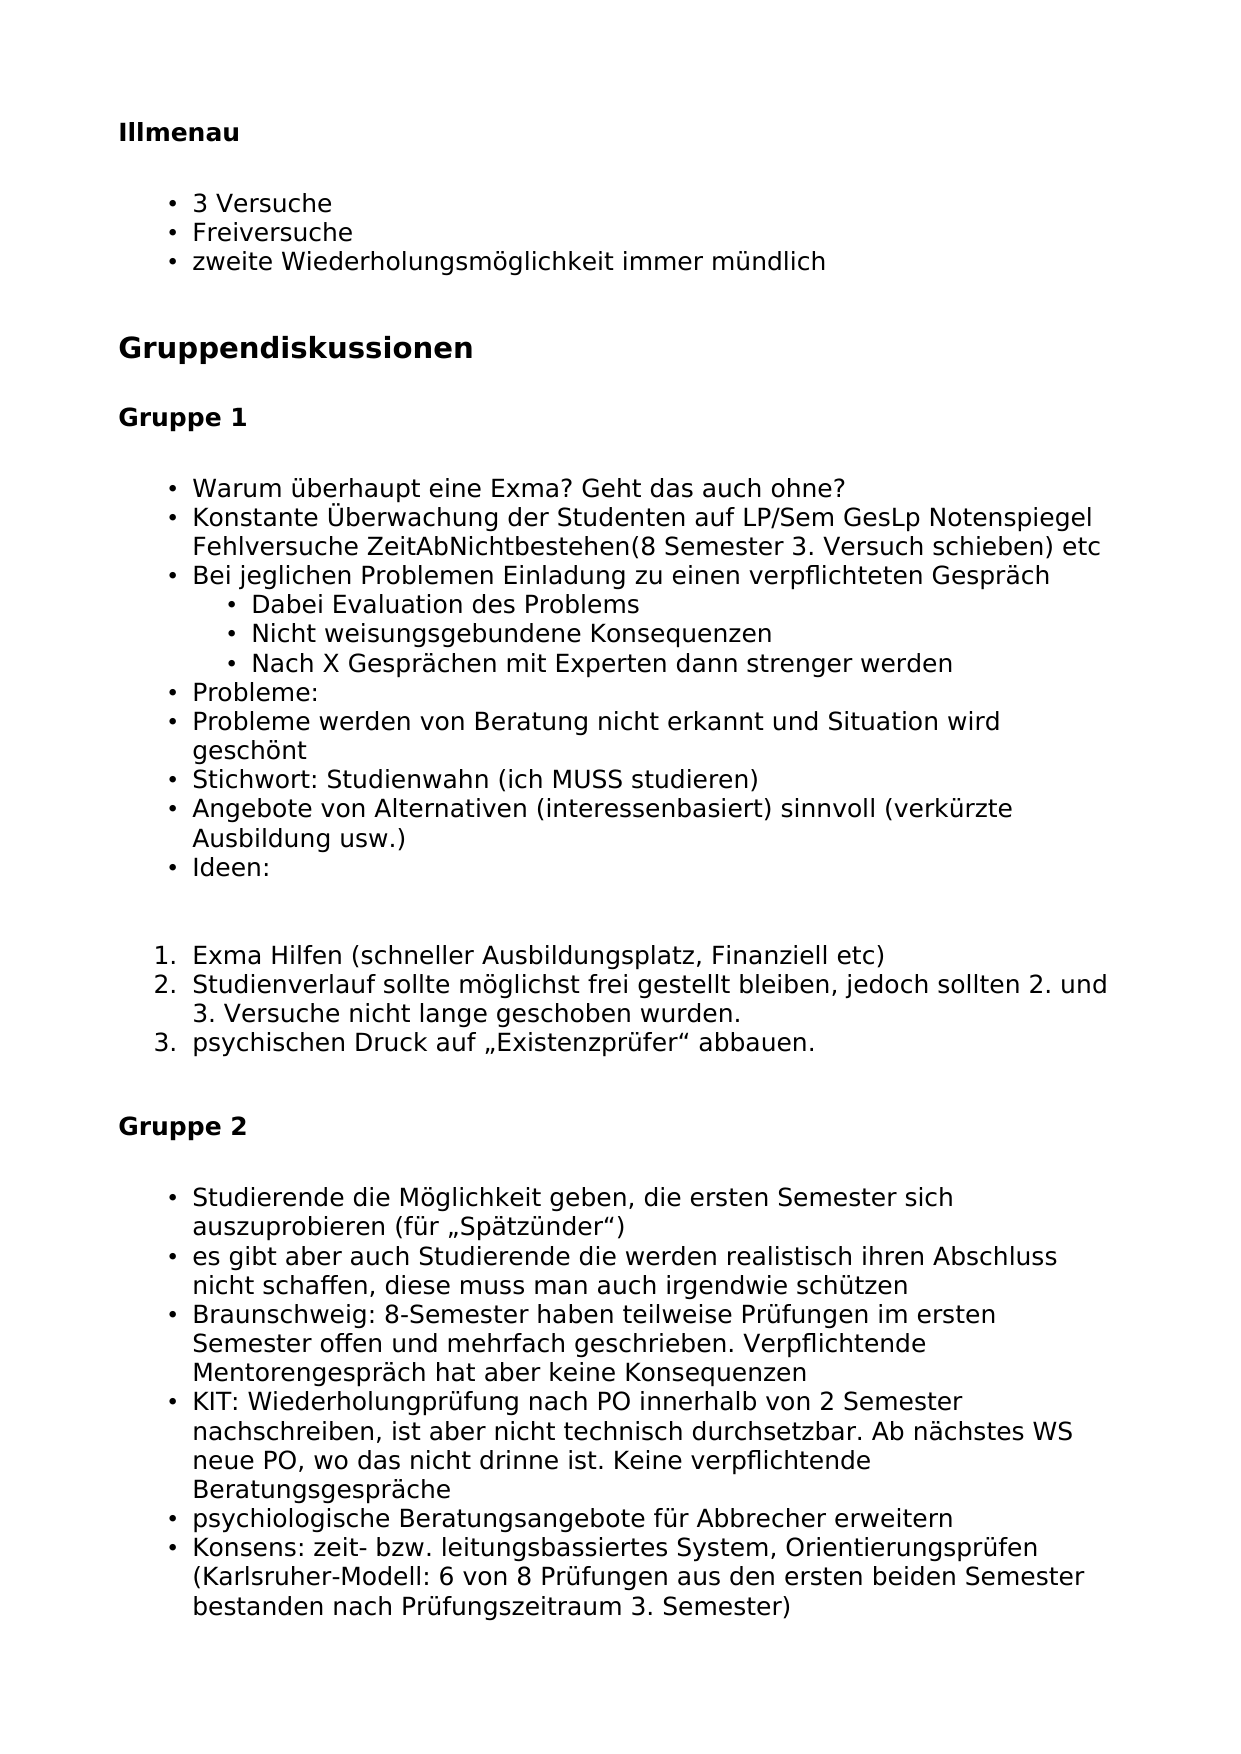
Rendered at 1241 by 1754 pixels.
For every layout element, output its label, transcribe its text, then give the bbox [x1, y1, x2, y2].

list Braunschweig: 8-Semester haben teilweise Prüfungen im ersten Semester offen und mehrfach geschrieben. Verpflichtende Mentorengespräch hat aber keine Konsequenzen [177, 1300, 1122, 1388]
list 3 Versuche [177, 189, 1122, 218]
subtitle Gruppe 2 [118, 1112, 1122, 1141]
subtitle Gruppe 1 [118, 403, 1122, 432]
list es gibt aber auch Studierende die werden realistisch ihren Abschluss nicht schaffen, diese muss man auch irgendwie schützen [177, 1242, 1122, 1300]
list Warum überhaupt eine Exma? Geht das auch ohne? [177, 474, 1122, 503]
list Angebote von Alternativen (interessenbasiert) sinnvoll (verkürzte Ausbildung usw.) [177, 795, 1122, 853]
subtitle Gruppendiskussionen [118, 331, 1122, 365]
list psychischen Druck auf „Existenzprüfer“ abbauen. [177, 1029, 1122, 1058]
list Probleme: [177, 678, 1122, 707]
subtitle Illmenau [118, 118, 1122, 147]
list Konstante Überwachung der Studenten auf LP/Sem GesLp Notenspiegel Fehlversuche ZeitAbNichtbestehen(8 Semester 3. Versuch schieben) etc [177, 503, 1122, 561]
list Nicht weisungsgebundene Konsequenzen [236, 620, 1122, 649]
list Nach X Gesprächen mit Experten dann strenger werden [236, 649, 1122, 678]
list psychiologische Beratungsangebote für Abbrecher erweitern [177, 1504, 1122, 1533]
list Dabei Evaluation des Problems [236, 591, 1122, 620]
list Probleme werden von Beratung nicht erkannt und Situation wird geschönt [177, 707, 1122, 766]
list Bei jeglichen Problemen Einladung zu einen verpflichteten Gespräch [177, 561, 1122, 591]
list Stichwort: Studienwahn (ich MUSS studieren) [177, 766, 1122, 795]
list Exma Hilfen (schneller Ausbildungsplatz, Finanziell etc) [177, 941, 1122, 970]
list zweite Wiederholungsmöglichkeit immer mündlich [177, 248, 1122, 277]
list Konsens: zeit- bzw. leitungsbassiertes System, Orientierungsprüfen (Karlsruher-Modell: 6 von 8 Prüfungen aus den ersten beiden Semester bestanden nach Prüfungszeitraum 3. Semester) [177, 1533, 1122, 1621]
list KIT: Wiederholungprüfung nach PO innerhalb von 2 Semester nachschreiben, ist aber nicht technisch durchsetzbar. Ab nächstes WS neue PO, wo das nicht drinne ist. Keine verpflichtende Beratungsgespräche [177, 1388, 1122, 1504]
list Studierende die Möglichkeit geben, die ersten Semester sich auszuprobieren (für „Spätzünder“) [177, 1183, 1122, 1242]
list Ideen: [177, 853, 1122, 882]
list Freiversuche [177, 218, 1122, 248]
list Studienverlauf sollte möglichst frei gestellt bleiben, jedoch sollten 2. und 3. Versuche nicht lange geschoben wurden. [177, 970, 1122, 1029]
